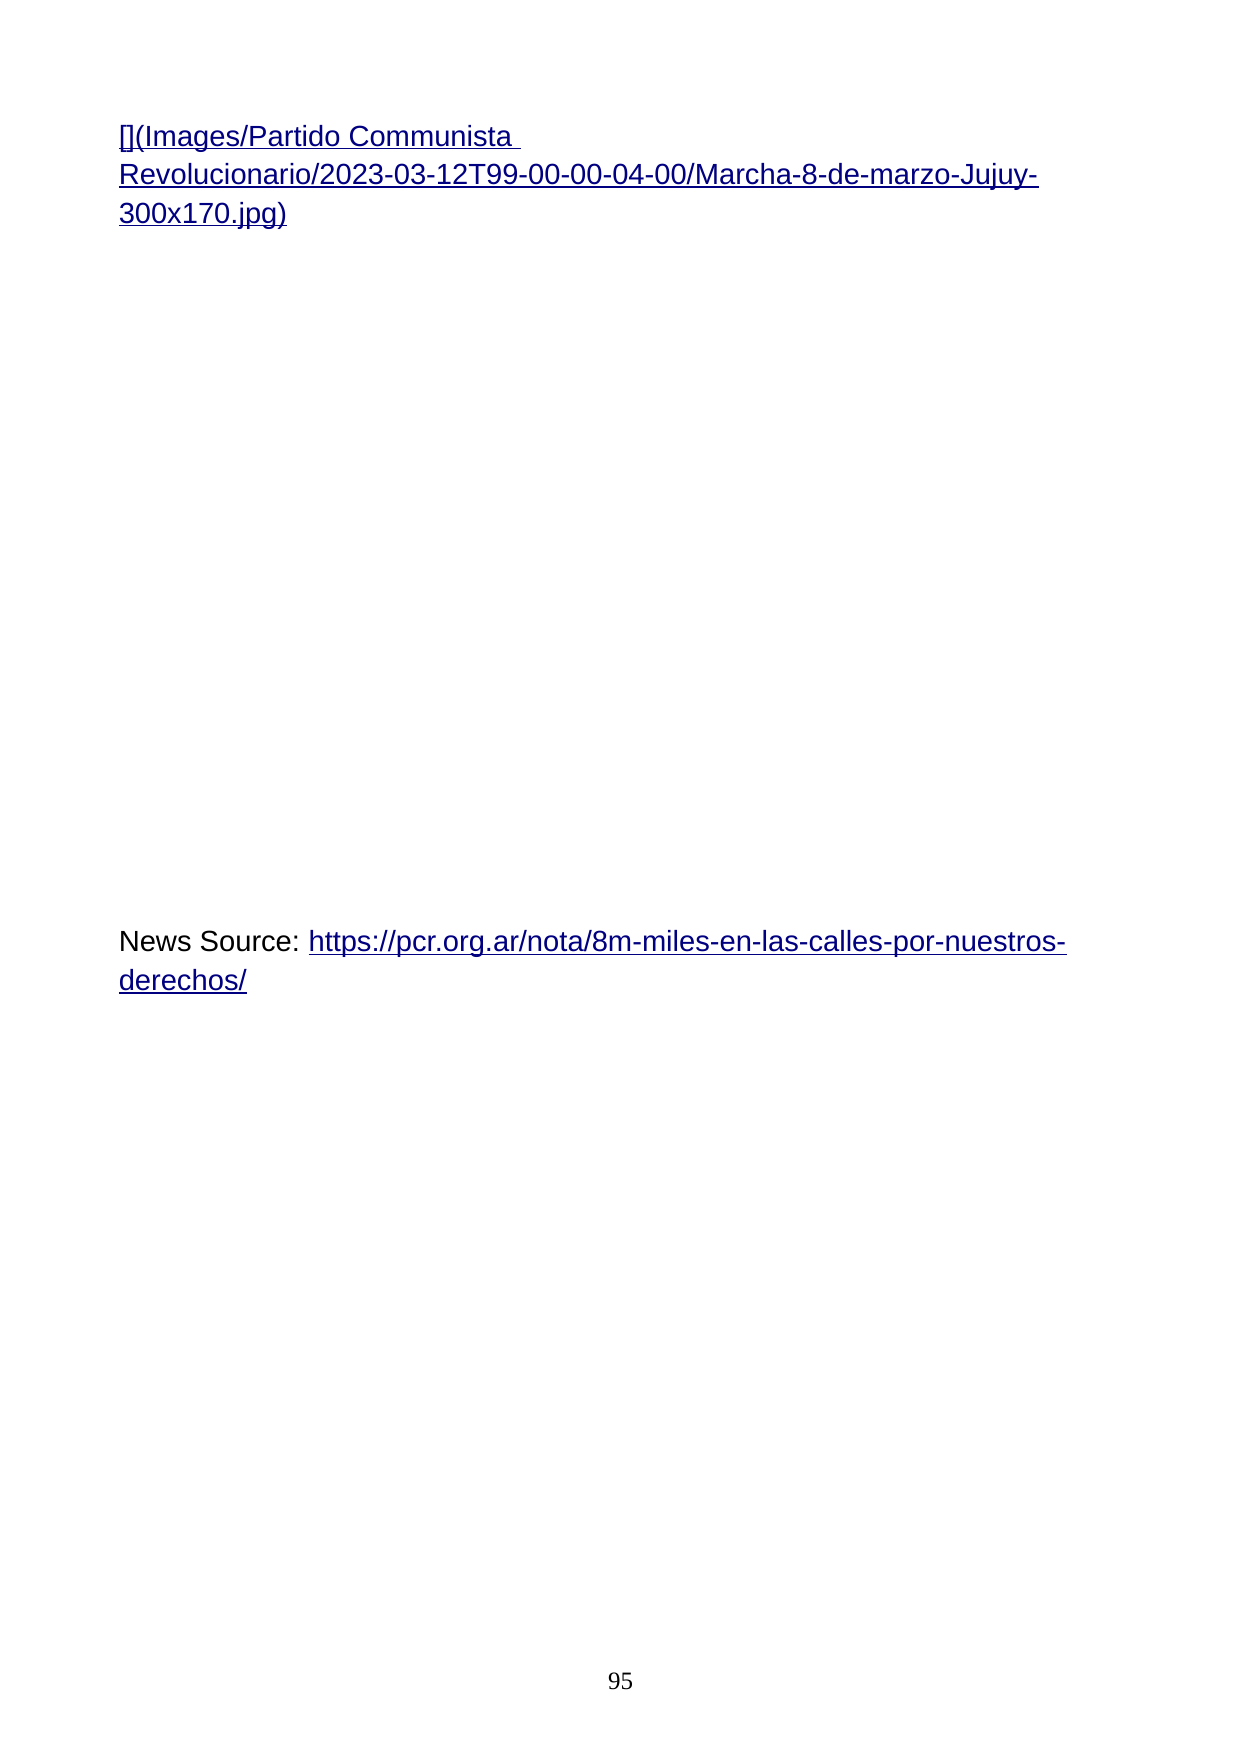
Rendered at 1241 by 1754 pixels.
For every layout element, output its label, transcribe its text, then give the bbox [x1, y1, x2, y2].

text News Source: https://pcr.org.ar/nota/8m-miles-en-las-calles-por-nuestros-derechos/ [118, 924, 1122, 996]
text [](Images/Partido Communista Revolucionario/2023-03-12T99-00-00-04-00/Marcha-8-de-marzo-Jujuy-300x170.jpg) [118, 118, 1122, 229]
